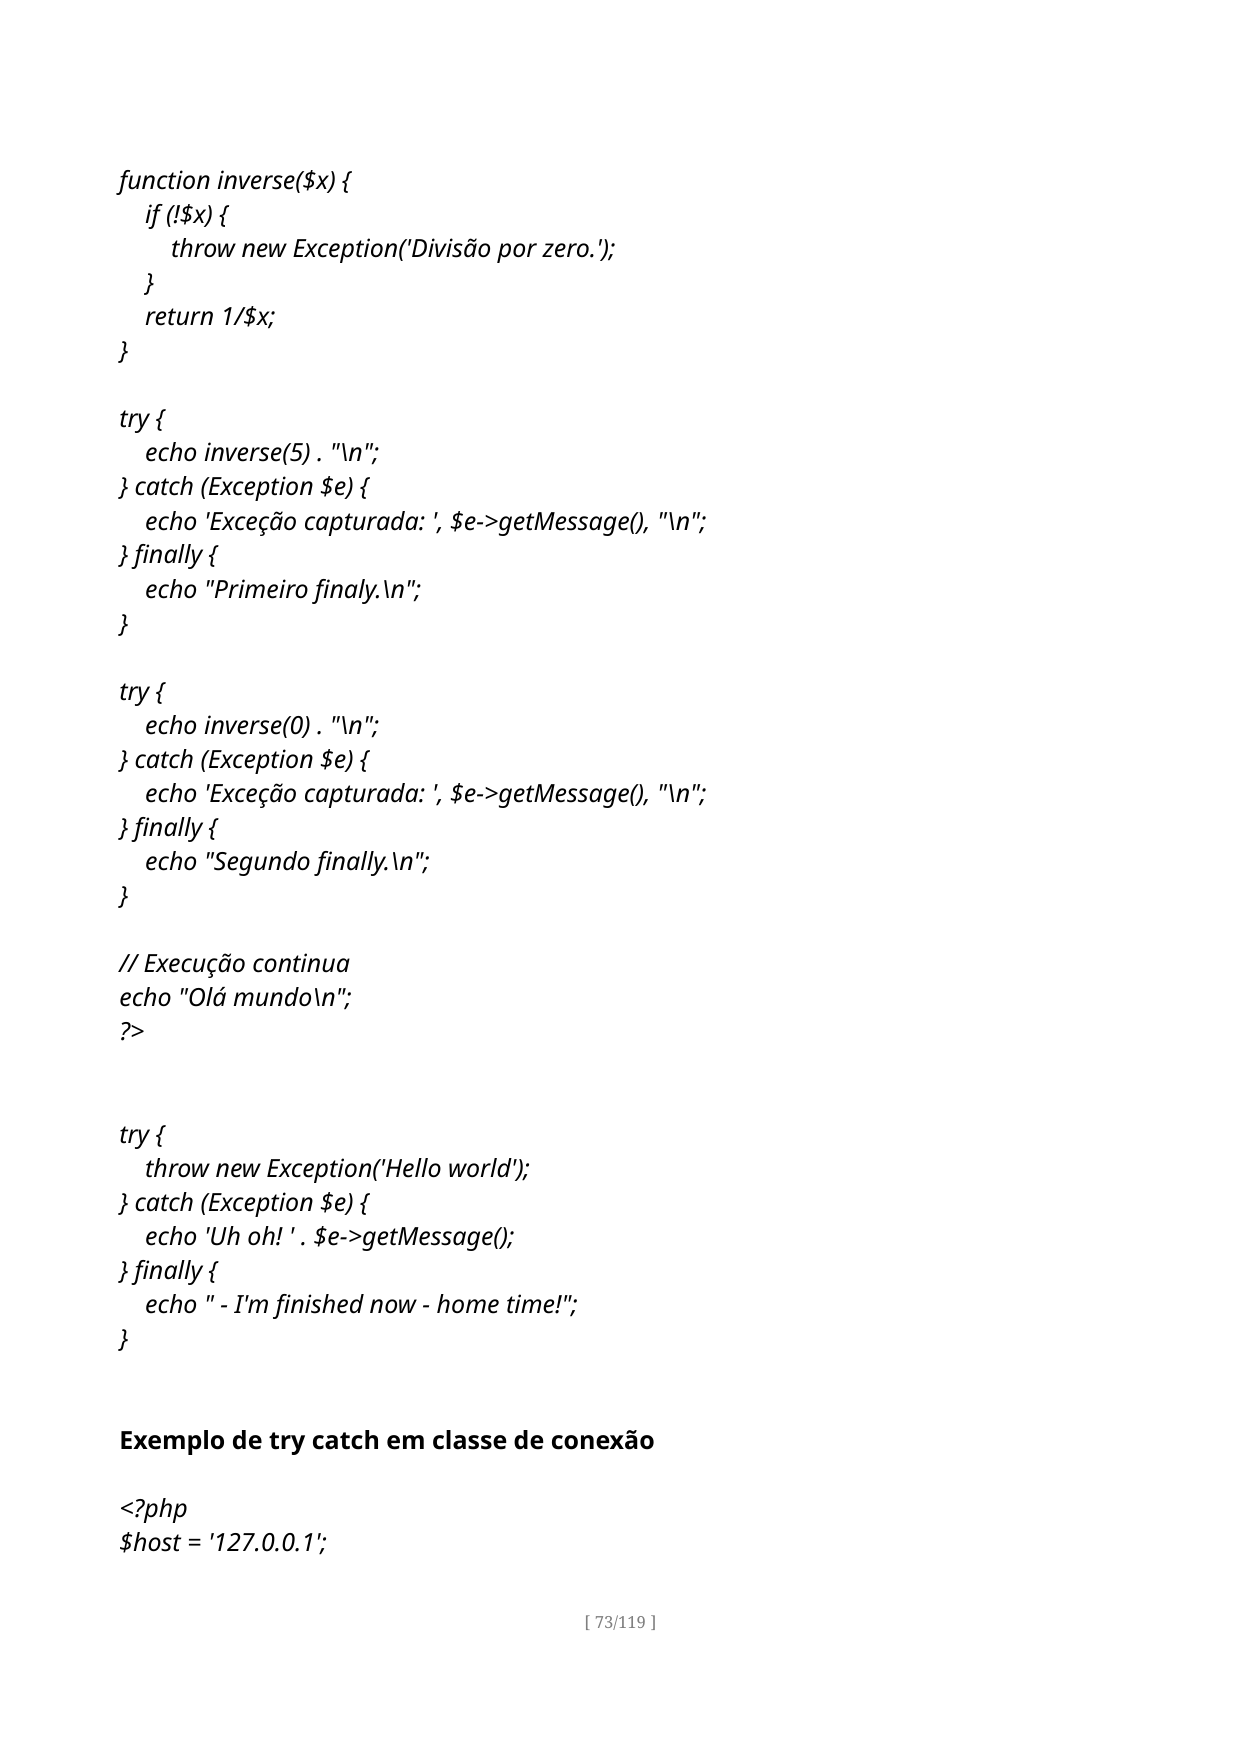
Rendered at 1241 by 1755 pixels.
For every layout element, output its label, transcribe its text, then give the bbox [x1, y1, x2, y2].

text echo "Primeiro finaly.\n"; [113, 571, 1128, 605]
text if (!$x) { [113, 197, 1128, 231]
text echo " - I'm finished now - home time!"; [113, 1287, 1128, 1321]
text <?php [113, 1491, 1128, 1525]
text try { [113, 673, 1128, 707]
text echo "Olá mundo\n"; [113, 980, 1128, 1014]
text try { [113, 401, 1128, 435]
text } finally { [113, 1252, 1128, 1287]
text // Execução continua [113, 946, 1128, 980]
text throw new Exception('Hello world'); [113, 1150, 1128, 1184]
text } finally { [113, 810, 1128, 844]
text } [113, 1321, 1128, 1355]
text echo 'Uh oh! ' . $e->getMessage(); [113, 1218, 1128, 1252]
text echo "Segundo finally.\n"; [113, 844, 1128, 878]
text } catch (Exception $e) { [113, 1184, 1128, 1218]
text ?> [113, 1014, 1128, 1048]
text return 1/$x; [113, 299, 1128, 333]
text try { [113, 1116, 1128, 1150]
text } catch (Exception $e) { [113, 469, 1128, 503]
text } finally { [113, 537, 1128, 571]
text } catch (Exception $e) { [113, 742, 1128, 776]
text } [113, 878, 1128, 912]
text throw new Exception('Divisão por zero.'); [113, 231, 1128, 265]
text } [113, 605, 1128, 639]
text } [113, 333, 1128, 367]
text function inverse($x) { [113, 156, 1128, 197]
text } [113, 265, 1128, 299]
text echo 'Exceção capturada: ', $e->getMessage(), "\n"; [113, 503, 1128, 537]
text $host = '127.0.0.1'; [113, 1525, 1128, 1565]
text echo inverse(0) . "\n"; [113, 707, 1128, 742]
text echo inverse(5) . "\n"; [113, 435, 1128, 469]
text echo 'Exceção capturada: ', $e->getMessage(), "\n"; [113, 776, 1128, 810]
text Exemplo de try catch em classe de conexão [113, 1423, 1128, 1457]
